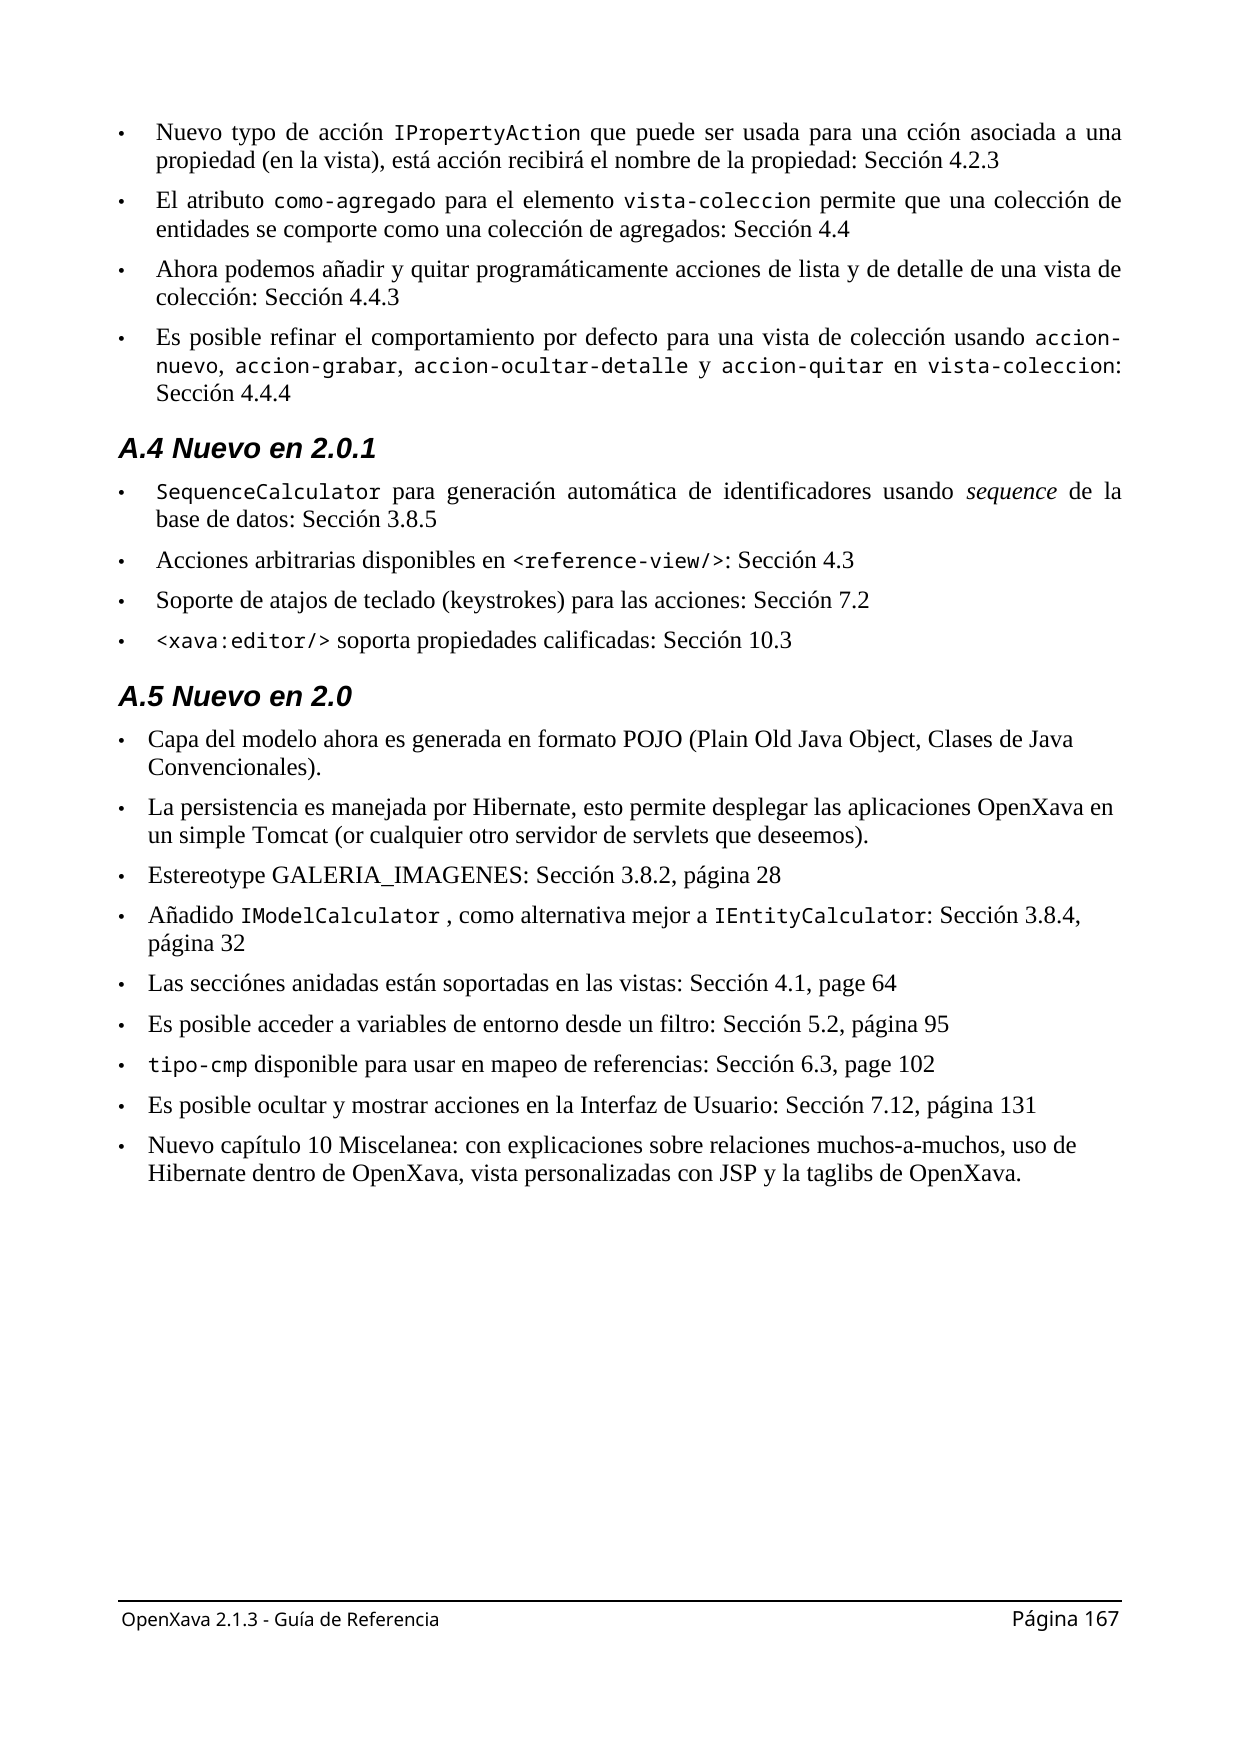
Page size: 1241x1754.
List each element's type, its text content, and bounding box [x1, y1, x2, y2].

list <xava:editor/> soporta propiedades calificadas: Sección 10.3 [118, 627, 1122, 655]
list Es posible refinar el comportamiento por defecto para una vista de colección usando accion-nuevo, accion-grabar, accion-ocultar-detalle y accion-quitar en vista-coleccion: Sección 4.4.4 [118, 323, 1122, 407]
list Las secciónes anidadas están soportadas en las vistas: Sección 4.1, page 64 [118, 969, 1122, 997]
list SequenceCalculator para generación automática de identificadores usando sequence de la base de datos: Sección 3.8.5 [118, 477, 1122, 533]
list Añadido IModelCalculator , como alternativa mejor a IEntityCalculator: Sección 3.8.4, página 32 [118, 901, 1122, 957]
list La persistencia es manejada por Hibernate, esto permite desplegar las aplicaciones OpenXava en un simple Tomcat (or cualquier otro servidor de servlets que deseemos). [118, 793, 1122, 848]
list Capa del modelo ahora es generada en formato POJO (Plain Old Java Object, Clases de Java Convencionales). [118, 725, 1122, 781]
list Nuevo typo de acción IPropertyAction que puede ser usada para una cción asociada a una propiedad (en la vista), está acción recibirá el nombre de la propiedad: Sección 4.2.3 [118, 118, 1122, 174]
list Acciones arbitrarias disponibles en <reference-view/>: Sección 4.3 [118, 546, 1122, 574]
list El atributo como-agregado para el elemento vista-coleccion permite que una colección de entidades se comporte como una colección de agregados: Sección 4.4 [118, 187, 1122, 242]
list tipo-cmp disponible para usar en mapeo de referencias: Sección 6.3, page 102 [118, 1050, 1122, 1078]
list Soporte de atajos de teclado (keystrokes) para las acciones: Sección 7.2 [118, 586, 1122, 614]
list Nuevo capítulo 10 Miscelanea: con explicaciones sobre relaciones muchos-a-muchos, uso de Hibernate dentro de OpenXava, vista personalizadas con JSP y la taglibs de OpenXava. [118, 1131, 1122, 1186]
list Es posible acceder a variables de entorno desde un filtro: Sección 5.2, página 95 [118, 1010, 1122, 1037]
subtitle Nuevo en 2.0 [118, 680, 1122, 713]
list Estereotype GALERIA_IMAGENES: Sección 3.8.2, página 28 [118, 861, 1122, 889]
list Ahora podemos añadir y quitar programáticamente acciones de lista y de detalle de una vista de colección: Sección 4.4.3 [118, 255, 1122, 310]
list Es posible ocultar y mostrar acciones en la Interfaz de Usuario: Sección 7.12, página 131 [118, 1091, 1122, 1118]
subtitle Nuevo en 2.0.1 [118, 432, 1122, 465]
